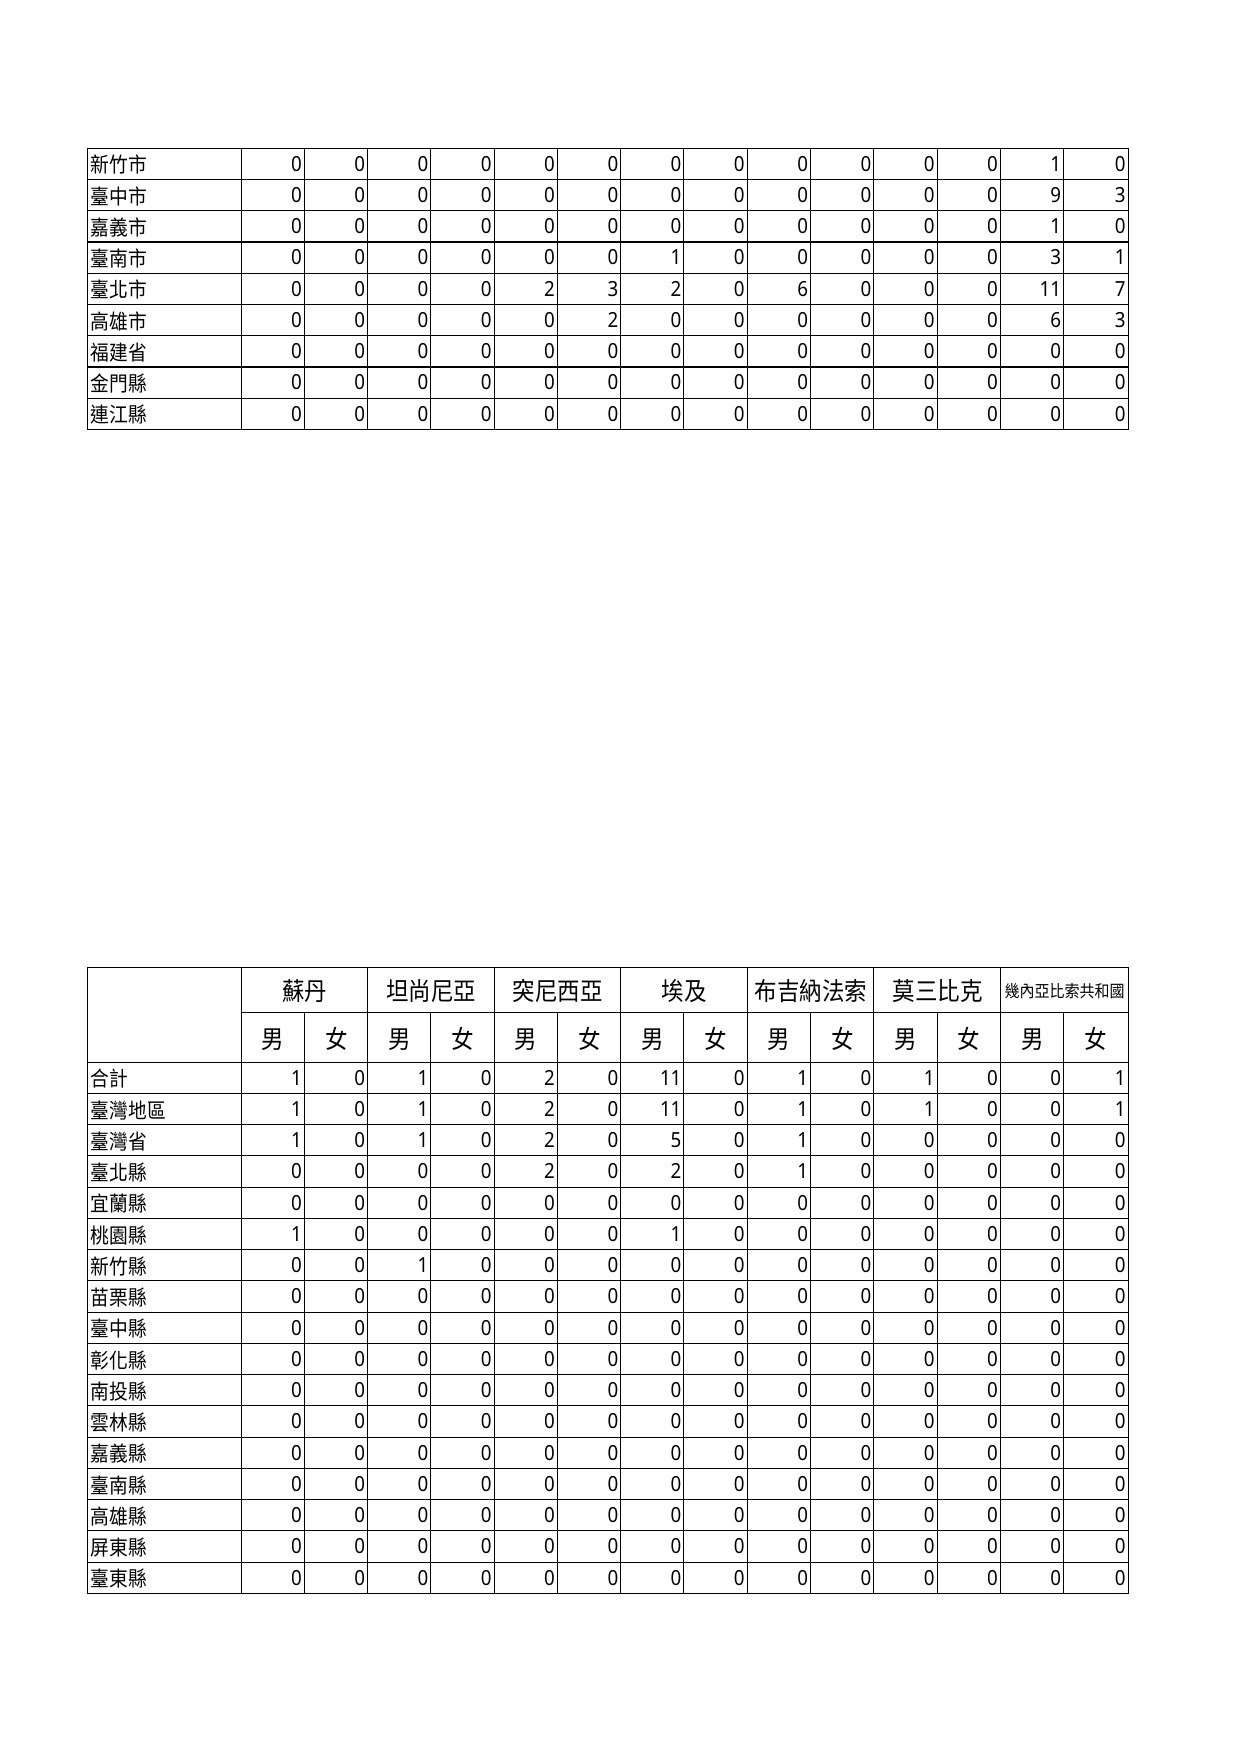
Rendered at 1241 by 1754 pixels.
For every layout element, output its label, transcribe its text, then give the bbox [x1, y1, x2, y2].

table_cell 男 [495, 1013, 557, 1062]
table_cell 0 [558, 1469, 620, 1499]
table_cell 0 [684, 1406, 747, 1437]
table_cell 男 [242, 1013, 304, 1062]
table_cell 0 [368, 1469, 430, 1499]
table_cell 桃園縣 [88, 1219, 241, 1249]
table_cell 0 [938, 1188, 1000, 1218]
table_cell 臺東縣 [88, 1563, 241, 1593]
table_cell 0 [242, 1375, 304, 1405]
table_cell 男 [748, 1013, 810, 1062]
table_cell 0 [748, 1438, 810, 1468]
table_cell 0 [811, 1250, 873, 1280]
table_cell 福建省 [88, 336, 241, 366]
table_cell 1 [368, 1063, 430, 1093]
table_cell 0 [242, 211, 304, 241]
table_cell 0 [305, 368, 367, 398]
table_cell 0 [748, 1469, 810, 1499]
table_header 埃及 [621, 968, 747, 1012]
table_cell 0 [938, 149, 1000, 179]
table_cell 0 [938, 1469, 1000, 1499]
table_cell 0 [1064, 336, 1128, 366]
table_cell 苗栗縣 [88, 1281, 241, 1312]
table_cell 0 [874, 1406, 937, 1437]
table_cell 0 [874, 274, 937, 304]
table_cell 0 [874, 1438, 937, 1468]
table_cell 0 [1064, 1375, 1128, 1405]
table_cell 0 [431, 399, 494, 429]
table_cell 0 [938, 368, 1000, 398]
table_cell 0 [938, 243, 1000, 273]
table_cell 0 [431, 243, 494, 273]
table_cell 0 [748, 1531, 810, 1562]
table_cell 0 [811, 1563, 873, 1593]
table_cell 1 [368, 1125, 430, 1155]
table_cell 0 [621, 336, 683, 366]
table_cell 0 [621, 1531, 683, 1562]
table_cell 0 [748, 1281, 810, 1312]
table_cell 0 [1064, 1188, 1128, 1218]
table_cell 0 [431, 305, 494, 335]
table_cell 0 [684, 399, 747, 429]
table_cell 0 [938, 305, 1000, 335]
table_cell 0 [811, 336, 873, 366]
table_cell 0 [684, 274, 747, 304]
table_cell 女 [684, 1013, 747, 1062]
table_cell 0 [621, 368, 683, 398]
table_cell 0 [811, 180, 873, 210]
table_cell 0 [748, 336, 810, 366]
table_cell 臺中縣 [88, 1313, 241, 1343]
table_cell 0 [621, 305, 683, 335]
table_cell 0 [811, 1375, 873, 1405]
table_cell 0 [811, 243, 873, 273]
table_cell 0 [874, 1313, 937, 1343]
table_cell 0 [558, 1156, 620, 1187]
table_cell 0 [811, 149, 873, 179]
table_cell 0 [368, 1531, 430, 1562]
table_cell 0 [305, 1313, 367, 1343]
table_header 蘇丹 [242, 968, 367, 1012]
table_cell 5 [621, 1125, 683, 1155]
table_cell 0 [558, 1375, 620, 1405]
table_cell 0 [242, 1469, 304, 1499]
table_cell 0 [938, 1406, 1000, 1437]
table_cell 0 [495, 1531, 557, 1562]
table_cell 0 [748, 211, 810, 241]
table_cell 3 [558, 274, 620, 304]
table_cell 0 [305, 180, 367, 210]
table_cell 0 [242, 243, 304, 273]
table_cell 0 [874, 1156, 937, 1187]
table_cell 0 [431, 1188, 494, 1218]
table_cell 6 [1001, 305, 1063, 335]
table_cell 臺南市 [88, 243, 241, 273]
table_cell 0 [368, 149, 430, 179]
table_cell 0 [1064, 1219, 1128, 1249]
table_cell 0 [748, 1188, 810, 1218]
table_header 突尼西亞 [495, 968, 620, 1012]
table_cell 1 [874, 1094, 937, 1124]
table_cell 0 [811, 1531, 873, 1562]
table_cell 0 [938, 336, 1000, 366]
table_cell 0 [811, 305, 873, 335]
table_cell 0 [874, 243, 937, 273]
table_cell 0 [1001, 1438, 1063, 1468]
table_cell 男 [1001, 1013, 1063, 1062]
table_cell 0 [938, 274, 1000, 304]
table_cell 1 [1064, 243, 1128, 273]
table_cell 0 [811, 1219, 873, 1249]
table_cell 0 [558, 336, 620, 366]
table_cell 0 [938, 1531, 1000, 1562]
table_cell 0 [1001, 1313, 1063, 1343]
table_cell 0 [242, 1156, 304, 1187]
table_cell 0 [811, 1125, 873, 1155]
table_cell 0 [368, 1406, 430, 1437]
table_cell 0 [1064, 1563, 1128, 1593]
table_cell 0 [495, 1563, 557, 1593]
table_cell 0 [684, 1219, 747, 1249]
table_cell 7 [1064, 274, 1128, 304]
table_cell 雲林縣 [88, 1406, 241, 1437]
table_cell 0 [748, 149, 810, 179]
table_cell 0 [368, 1156, 430, 1187]
table_cell 0 [684, 1188, 747, 1218]
table_cell 0 [748, 305, 810, 335]
table_cell 新竹縣 [88, 1250, 241, 1280]
table_cell 0 [874, 149, 937, 179]
table_cell 0 [621, 399, 683, 429]
table_cell 0 [1064, 1406, 1128, 1437]
table_cell 0 [495, 368, 557, 398]
table_cell 0 [621, 1188, 683, 1218]
table_cell 0 [938, 1063, 1000, 1093]
table_cell 0 [874, 1250, 937, 1280]
table_cell 南投縣 [88, 1375, 241, 1405]
table_cell 0 [242, 1188, 304, 1218]
table_cell 0 [938, 1563, 1000, 1593]
table_cell 0 [305, 1531, 367, 1562]
table_cell 0 [1064, 1344, 1128, 1374]
table_cell 0 [684, 368, 747, 398]
table_cell 0 [495, 1313, 557, 1343]
table_cell 0 [748, 399, 810, 429]
table_cell 屏東縣 [88, 1531, 241, 1562]
table_cell 0 [1064, 211, 1128, 241]
table_cell 男 [621, 1013, 683, 1062]
table_cell 0 [368, 1375, 430, 1405]
table_cell 0 [558, 243, 620, 273]
table_cell 0 [811, 274, 873, 304]
table_cell 0 [1001, 1406, 1063, 1437]
table_cell 0 [431, 1094, 494, 1124]
table_cell 0 [431, 368, 494, 398]
table_cell 0 [938, 1156, 1000, 1187]
table_cell 0 [305, 336, 367, 366]
table_cell 0 [938, 1281, 1000, 1312]
table_cell 0 [1064, 1250, 1128, 1280]
table_cell 臺北市 [88, 274, 241, 304]
table_cell 0 [305, 211, 367, 241]
table_cell 0 [431, 1344, 494, 1374]
table_cell 0 [305, 1188, 367, 1218]
table_cell 0 [495, 1406, 557, 1437]
table_cell 0 [938, 1219, 1000, 1249]
table_cell 1 [242, 1063, 304, 1093]
table_cell 0 [621, 1375, 683, 1405]
table_cell 0 [1064, 1500, 1128, 1530]
table_cell 0 [495, 1219, 557, 1249]
table_cell 0 [684, 1250, 747, 1280]
table_cell 2 [621, 274, 683, 304]
table_cell 0 [305, 1125, 367, 1155]
table_cell 0 [874, 1219, 937, 1249]
table_cell 0 [874, 1125, 937, 1155]
table_cell 0 [621, 180, 683, 210]
table_cell 彰化縣 [88, 1344, 241, 1374]
table_cell 0 [558, 1531, 620, 1562]
table_cell 0 [684, 243, 747, 273]
table_cell 0 [368, 1438, 430, 1468]
table_cell 0 [242, 1438, 304, 1468]
table_cell 0 [684, 211, 747, 241]
table_cell 0 [621, 1344, 683, 1374]
table_cell 0 [621, 149, 683, 179]
table_cell 0 [431, 1531, 494, 1562]
table_cell 0 [242, 305, 304, 335]
table_cell 0 [368, 1188, 430, 1218]
table_cell 0 [811, 368, 873, 398]
table_cell 0 [431, 149, 494, 179]
table_cell 0 [495, 180, 557, 210]
table_cell 0 [558, 1344, 620, 1374]
table_cell 2 [495, 1094, 557, 1124]
table_cell 1 [242, 1094, 304, 1124]
table_cell 0 [811, 211, 873, 241]
table_cell 女 [305, 1013, 367, 1062]
table_cell 0 [874, 1563, 937, 1593]
table_cell 1 [874, 1063, 937, 1093]
table_cell 0 [938, 1125, 1000, 1155]
table_cell 0 [368, 1500, 430, 1530]
table_cell 0 [1001, 1469, 1063, 1499]
table_cell 11 [621, 1094, 683, 1124]
table_cell 0 [1001, 1094, 1063, 1124]
table_cell 臺灣地區 [88, 1094, 241, 1124]
table_cell 宜蘭縣 [88, 1188, 241, 1218]
table_cell 0 [305, 305, 367, 335]
table_cell 0 [558, 1563, 620, 1593]
table_cell 0 [495, 211, 557, 241]
table_cell 連江縣 [88, 399, 241, 429]
table_cell 0 [684, 1469, 747, 1499]
table_cell 金門縣 [88, 368, 241, 398]
table_cell 1 [242, 1125, 304, 1155]
table_cell 0 [431, 1313, 494, 1343]
table_cell 0 [431, 336, 494, 366]
table_cell 0 [431, 1563, 494, 1593]
table_header 幾內亞比索共和國 [1001, 968, 1128, 1012]
table_cell 0 [242, 399, 304, 429]
table_cell 0 [305, 149, 367, 179]
table_cell 0 [495, 305, 557, 335]
table_cell 0 [368, 1281, 430, 1312]
table_cell 0 [305, 1500, 367, 1530]
table_cell 臺灣省 [88, 1125, 241, 1155]
table_cell 0 [811, 1063, 873, 1093]
table_cell 0 [558, 180, 620, 210]
table_cell 合計 [88, 1063, 241, 1093]
table_cell 6 [748, 274, 810, 304]
table_cell 0 [938, 1438, 1000, 1468]
table_cell 0 [684, 1500, 747, 1530]
table_cell 0 [305, 1406, 367, 1437]
table_cell 0 [811, 1344, 873, 1374]
table_cell 0 [242, 1406, 304, 1437]
table_cell 0 [495, 1281, 557, 1312]
table_cell 0 [242, 1563, 304, 1593]
table_cell 0 [431, 1281, 494, 1312]
table_cell 0 [558, 1188, 620, 1218]
table_cell 0 [811, 1188, 873, 1218]
table_cell 0 [1001, 1500, 1063, 1530]
table_cell 0 [874, 399, 937, 429]
table_cell 新竹市 [88, 149, 241, 179]
table_cell 0 [431, 211, 494, 241]
table_cell 0 [431, 1156, 494, 1187]
table_cell 0 [1064, 1125, 1128, 1155]
table_cell 0 [1064, 149, 1128, 179]
table_cell 0 [431, 1438, 494, 1468]
table_cell 0 [1064, 1281, 1128, 1312]
table_cell 臺南縣 [88, 1469, 241, 1499]
table_cell 0 [242, 368, 304, 398]
table_cell 0 [242, 336, 304, 366]
table_cell 2 [621, 1156, 683, 1187]
table_cell 0 [1001, 1375, 1063, 1405]
table_cell 高雄縣 [88, 1500, 241, 1530]
table_cell 0 [1001, 1344, 1063, 1374]
table_cell 0 [558, 1500, 620, 1530]
table_cell 0 [1001, 1063, 1063, 1093]
table_cell 1 [368, 1094, 430, 1124]
table_cell 0 [558, 149, 620, 179]
table_cell 0 [621, 1313, 683, 1343]
table_cell 0 [1064, 1156, 1128, 1187]
table_cell 0 [242, 1313, 304, 1343]
table_cell 臺中市 [88, 180, 241, 210]
table_cell 0 [558, 1219, 620, 1249]
table_cell 0 [495, 1469, 557, 1499]
table_cell 0 [431, 1219, 494, 1249]
table_cell 0 [1064, 399, 1128, 429]
table_cell 0 [305, 1438, 367, 1468]
table_header 布吉納法索 [748, 968, 873, 1012]
table_cell 0 [811, 1406, 873, 1437]
table_cell 0 [242, 149, 304, 179]
table_cell 0 [495, 1188, 557, 1218]
table_cell 0 [495, 1500, 557, 1530]
table_cell 男 [874, 1013, 937, 1062]
table_cell 1 [621, 1219, 683, 1249]
table_cell 0 [684, 305, 747, 335]
table_cell 2 [495, 1125, 557, 1155]
table_cell 0 [305, 274, 367, 304]
table_cell 0 [1064, 1469, 1128, 1499]
table_cell 11 [1001, 274, 1063, 304]
table_cell 0 [684, 1375, 747, 1405]
table_cell 1 [1001, 211, 1063, 241]
table_cell 0 [368, 336, 430, 366]
table_cell 2 [495, 274, 557, 304]
table_cell 0 [368, 1313, 430, 1343]
table_cell 0 [748, 1219, 810, 1249]
table_cell 1 [748, 1063, 810, 1093]
table_cell 0 [242, 1344, 304, 1374]
table_cell 0 [748, 1375, 810, 1405]
table_cell 0 [811, 1156, 873, 1187]
table_cell 0 [495, 149, 557, 179]
table_header [88, 968, 241, 1062]
table_cell 0 [874, 336, 937, 366]
table_cell 0 [558, 1250, 620, 1280]
table_cell 0 [874, 211, 937, 241]
table_cell 0 [748, 243, 810, 273]
table_cell 0 [242, 1500, 304, 1530]
table_cell 0 [874, 368, 937, 398]
table_cell 0 [1001, 1531, 1063, 1562]
table_cell 3 [1064, 305, 1128, 335]
table_cell 0 [431, 1500, 494, 1530]
table_cell 0 [368, 1219, 430, 1249]
table_cell 0 [305, 1156, 367, 1187]
table_cell 0 [684, 1094, 747, 1124]
table_cell 0 [495, 1375, 557, 1405]
table_cell 0 [938, 1500, 1000, 1530]
table_cell 0 [621, 1406, 683, 1437]
table_cell 0 [368, 211, 430, 241]
table_cell 0 [305, 1281, 367, 1312]
table_cell 0 [1001, 1156, 1063, 1187]
table_cell 1 [1064, 1063, 1128, 1093]
table_cell 0 [748, 1313, 810, 1343]
table_cell 女 [1064, 1013, 1128, 1062]
table_cell 0 [558, 368, 620, 398]
table_cell 0 [368, 305, 430, 335]
table_cell 0 [938, 180, 1000, 210]
table_cell 0 [811, 1313, 873, 1343]
table_cell 0 [242, 274, 304, 304]
table_cell 1 [748, 1125, 810, 1155]
table_cell 0 [1001, 1563, 1063, 1593]
table_cell 0 [811, 1500, 873, 1530]
table_cell 0 [558, 1063, 620, 1093]
table_cell 0 [431, 180, 494, 210]
table_cell 0 [1001, 1250, 1063, 1280]
table_cell 0 [368, 243, 430, 273]
table_cell 0 [684, 1125, 747, 1155]
table_cell 0 [368, 368, 430, 398]
table_cell 0 [558, 1313, 620, 1343]
table_cell 0 [811, 399, 873, 429]
table_cell 0 [1001, 1281, 1063, 1312]
table_cell 0 [558, 1438, 620, 1468]
table_cell 0 [621, 1250, 683, 1280]
table_cell 0 [495, 336, 557, 366]
table_cell 0 [874, 1500, 937, 1530]
table_cell 0 [305, 1563, 367, 1593]
table_cell 0 [684, 1063, 747, 1093]
table_cell 0 [938, 211, 1000, 241]
table_cell 0 [242, 180, 304, 210]
table_cell 11 [621, 1063, 683, 1093]
table_cell 0 [938, 1094, 1000, 1124]
table_cell 0 [1064, 1531, 1128, 1562]
table_cell 0 [874, 1469, 937, 1499]
table_cell 0 [368, 1563, 430, 1593]
table_cell 0 [368, 399, 430, 429]
table_cell 0 [305, 1094, 367, 1124]
table_cell 0 [305, 1250, 367, 1280]
table_cell 0 [558, 211, 620, 241]
table_cell 0 [495, 243, 557, 273]
table_cell 0 [874, 1188, 937, 1218]
table_header 坦尚尼亞 [368, 968, 494, 1012]
table_cell 0 [305, 1375, 367, 1405]
table_cell 0 [1001, 399, 1063, 429]
table_cell 0 [305, 243, 367, 273]
table_cell 0 [368, 274, 430, 304]
table_cell 0 [431, 1469, 494, 1499]
table_cell 0 [368, 1344, 430, 1374]
table_cell 0 [684, 180, 747, 210]
table_cell 0 [874, 1375, 937, 1405]
table_cell 0 [242, 1250, 304, 1280]
table_cell 0 [1001, 1188, 1063, 1218]
table_cell 高雄市 [88, 305, 241, 335]
table_cell 0 [874, 305, 937, 335]
table_cell 0 [431, 1375, 494, 1405]
table_cell 男 [368, 1013, 430, 1062]
table_cell 0 [368, 180, 430, 210]
table_cell 1 [1064, 1094, 1128, 1124]
table_cell 0 [495, 399, 557, 429]
table_cell 0 [431, 1250, 494, 1280]
table_cell 0 [874, 1531, 937, 1562]
table_cell 嘉義市 [88, 211, 241, 241]
table_cell 0 [305, 1469, 367, 1499]
table_cell 0 [748, 1344, 810, 1374]
table_cell 0 [558, 1125, 620, 1155]
table_cell 0 [748, 1563, 810, 1593]
table_cell 0 [811, 1469, 873, 1499]
table_cell 1 [368, 1250, 430, 1280]
table_cell 0 [938, 1250, 1000, 1280]
table_cell 1 [621, 243, 683, 273]
table_cell 女 [558, 1013, 620, 1062]
table_cell 0 [558, 1281, 620, 1312]
table_cell 1 [1001, 149, 1063, 179]
table_cell 0 [558, 1406, 620, 1437]
table_cell 0 [558, 399, 620, 429]
table_cell 0 [1064, 368, 1128, 398]
table_cell 0 [305, 1063, 367, 1093]
table_cell 臺北縣 [88, 1156, 241, 1187]
table_cell 0 [748, 1250, 810, 1280]
table_cell 0 [684, 1156, 747, 1187]
table_cell 0 [874, 1344, 937, 1374]
table_cell 0 [305, 1344, 367, 1374]
table_cell 0 [811, 1438, 873, 1468]
table_cell 0 [684, 1313, 747, 1343]
table_cell 女 [431, 1013, 494, 1062]
table_cell 0 [938, 399, 1000, 429]
table_cell 0 [748, 368, 810, 398]
table_cell 0 [684, 1281, 747, 1312]
table_cell 0 [495, 1438, 557, 1468]
table_cell 0 [621, 211, 683, 241]
table_cell 0 [874, 1281, 937, 1312]
table_cell 0 [305, 399, 367, 429]
table_cell 0 [621, 1469, 683, 1499]
table_cell 2 [558, 305, 620, 335]
table_cell 0 [938, 1313, 1000, 1343]
table_cell 0 [1001, 1125, 1063, 1155]
table_cell 0 [495, 1344, 557, 1374]
table_cell 0 [684, 1438, 747, 1468]
table_cell 0 [621, 1281, 683, 1312]
table_cell 女 [938, 1013, 1000, 1062]
table_cell 0 [684, 149, 747, 179]
table_cell 女 [811, 1013, 873, 1062]
table_cell 2 [495, 1156, 557, 1187]
table_cell 0 [431, 1406, 494, 1437]
table_cell 0 [558, 1094, 620, 1124]
table_cell 0 [684, 1344, 747, 1374]
table_cell 0 [431, 1063, 494, 1093]
table_cell 0 [1001, 368, 1063, 398]
table_cell 0 [621, 1438, 683, 1468]
table_cell 0 [242, 1281, 304, 1312]
table_cell 0 [874, 180, 937, 210]
table_cell 嘉義縣 [88, 1438, 241, 1468]
table_cell 0 [495, 1250, 557, 1280]
table_cell 0 [748, 180, 810, 210]
table_header 莫三比克 [874, 968, 1000, 1012]
table_cell 0 [748, 1500, 810, 1530]
table_cell 0 [1001, 1219, 1063, 1249]
table_cell 0 [748, 1406, 810, 1437]
table_cell 3 [1001, 243, 1063, 273]
table_cell 0 [621, 1563, 683, 1593]
table_cell 0 [242, 1531, 304, 1562]
table_cell 0 [1064, 1313, 1128, 1343]
table_cell 0 [621, 1500, 683, 1530]
table_cell 0 [684, 1563, 747, 1593]
table_cell 2 [495, 1063, 557, 1093]
table_cell 0 [811, 1281, 873, 1312]
table_cell 0 [305, 1219, 367, 1249]
table_cell 3 [1064, 180, 1128, 210]
table_cell 1 [242, 1219, 304, 1249]
table_cell 0 [1064, 1438, 1128, 1468]
table_cell 1 [748, 1094, 810, 1124]
table_cell 0 [938, 1375, 1000, 1405]
table_cell 0 [684, 336, 747, 366]
table_cell 9 [1001, 180, 1063, 210]
table_cell 0 [938, 1344, 1000, 1374]
table_cell 1 [748, 1156, 810, 1187]
table_cell 0 [1001, 336, 1063, 366]
table_cell 0 [431, 1125, 494, 1155]
table_cell 0 [811, 1094, 873, 1124]
table_cell 0 [431, 274, 494, 304]
table_cell 0 [684, 1531, 747, 1562]
